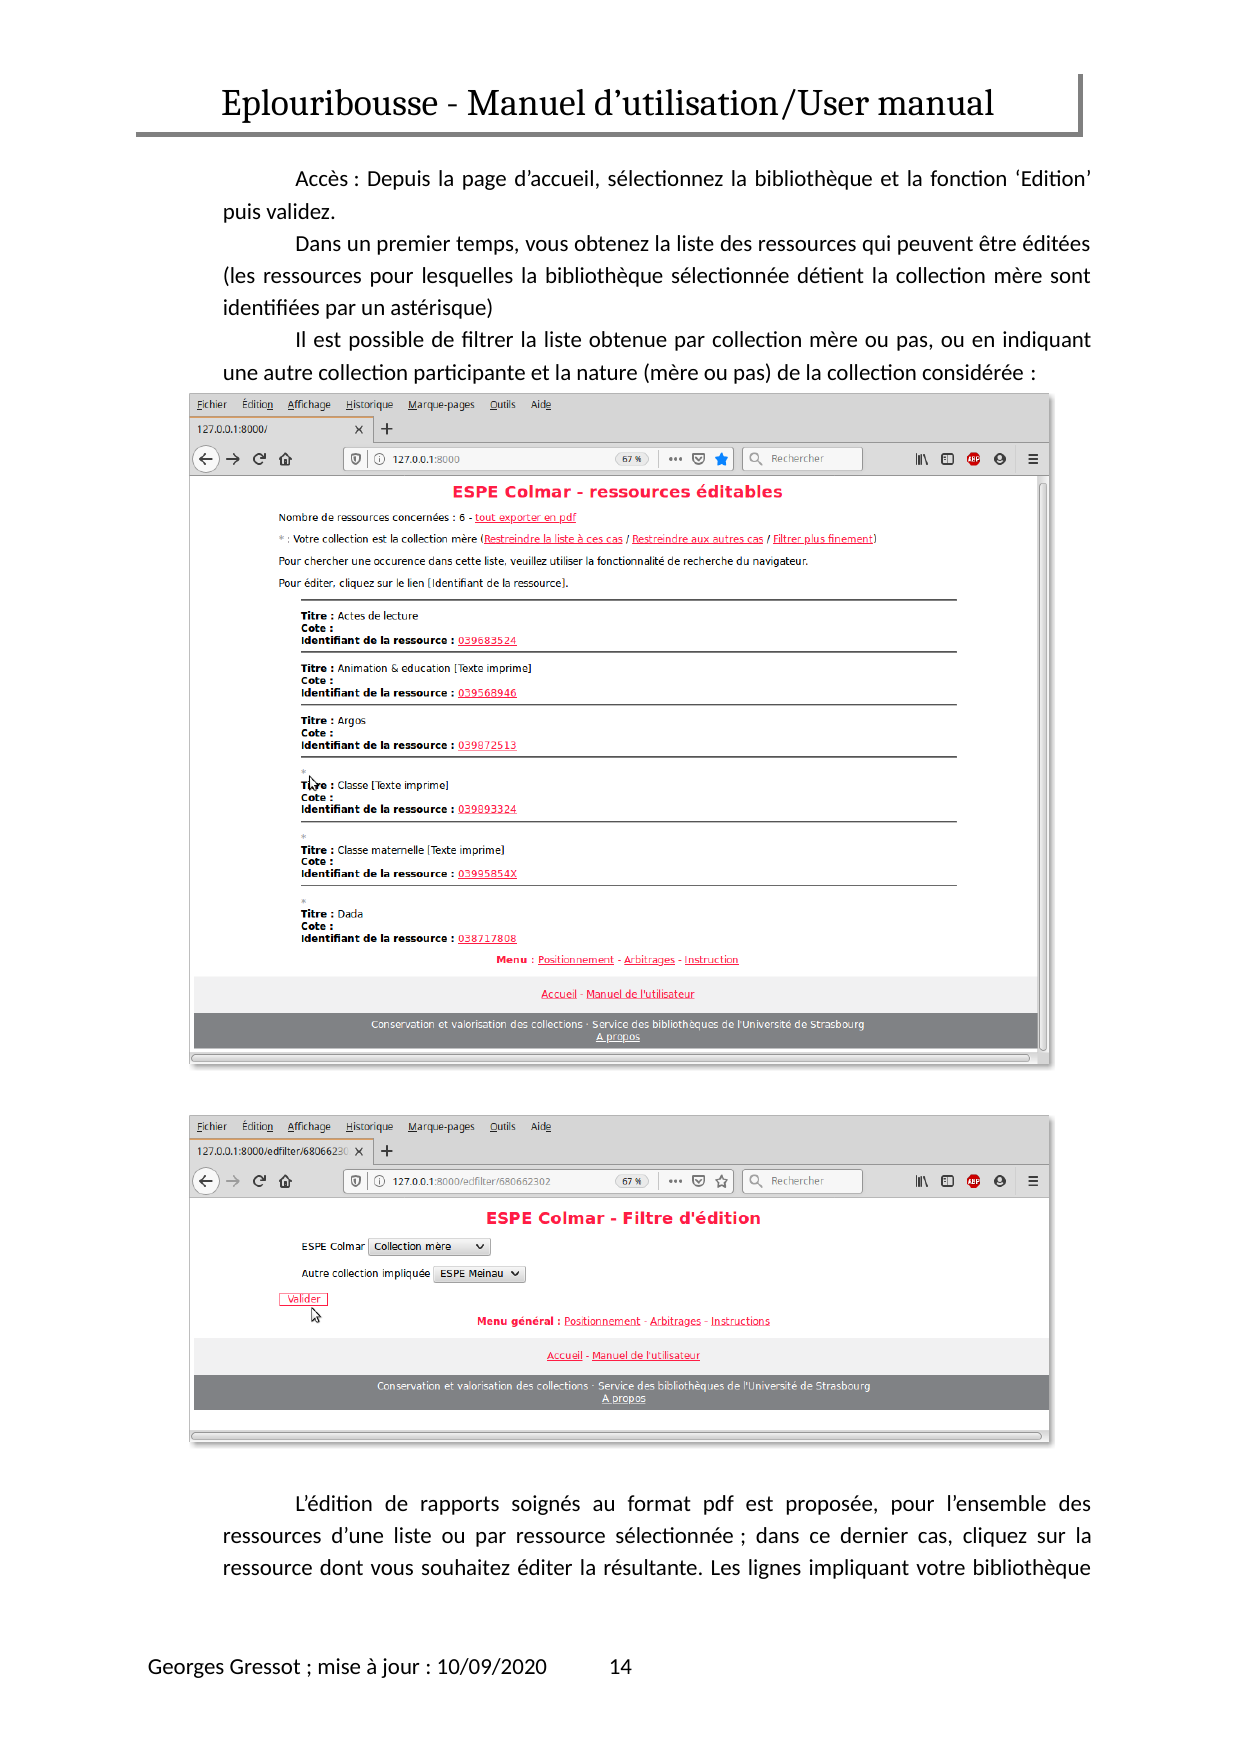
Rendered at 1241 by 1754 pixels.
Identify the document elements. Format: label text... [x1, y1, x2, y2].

picture [185, 1111, 1055, 1449]
list Dans un premier temps, vous obtenez la liste des ressources qui peuvent être éditées (les ressources pour lesquelles la bibliothèque sélectionnée détient la collection mère sont identifiées par un astérisque) [223, 229, 1093, 321]
list Il est possible de filtrer la liste obtenue par collection mère ou pas, ou en indiquant une autre collection participante et la nature (mère ou pas) de la collection considérée : [223, 326, 1093, 386]
list Accès : Depuis la page d’accueil, sélectionnez la bibliothèque et la fonction ‘Edition’ puis validez. [223, 164, 1093, 225]
picture [185, 390, 1055, 1071]
list L’édition de rapports soignés au format pdf est proposée, pour l’ensemble des ressources d’une liste ou par ressource sélectionnée ; dans ce dernier cas, cliquez sur la ressource dont vous souhaitez éditer la résultante. Les lignes impliquant votre bibliothèque [223, 1489, 1093, 1581]
